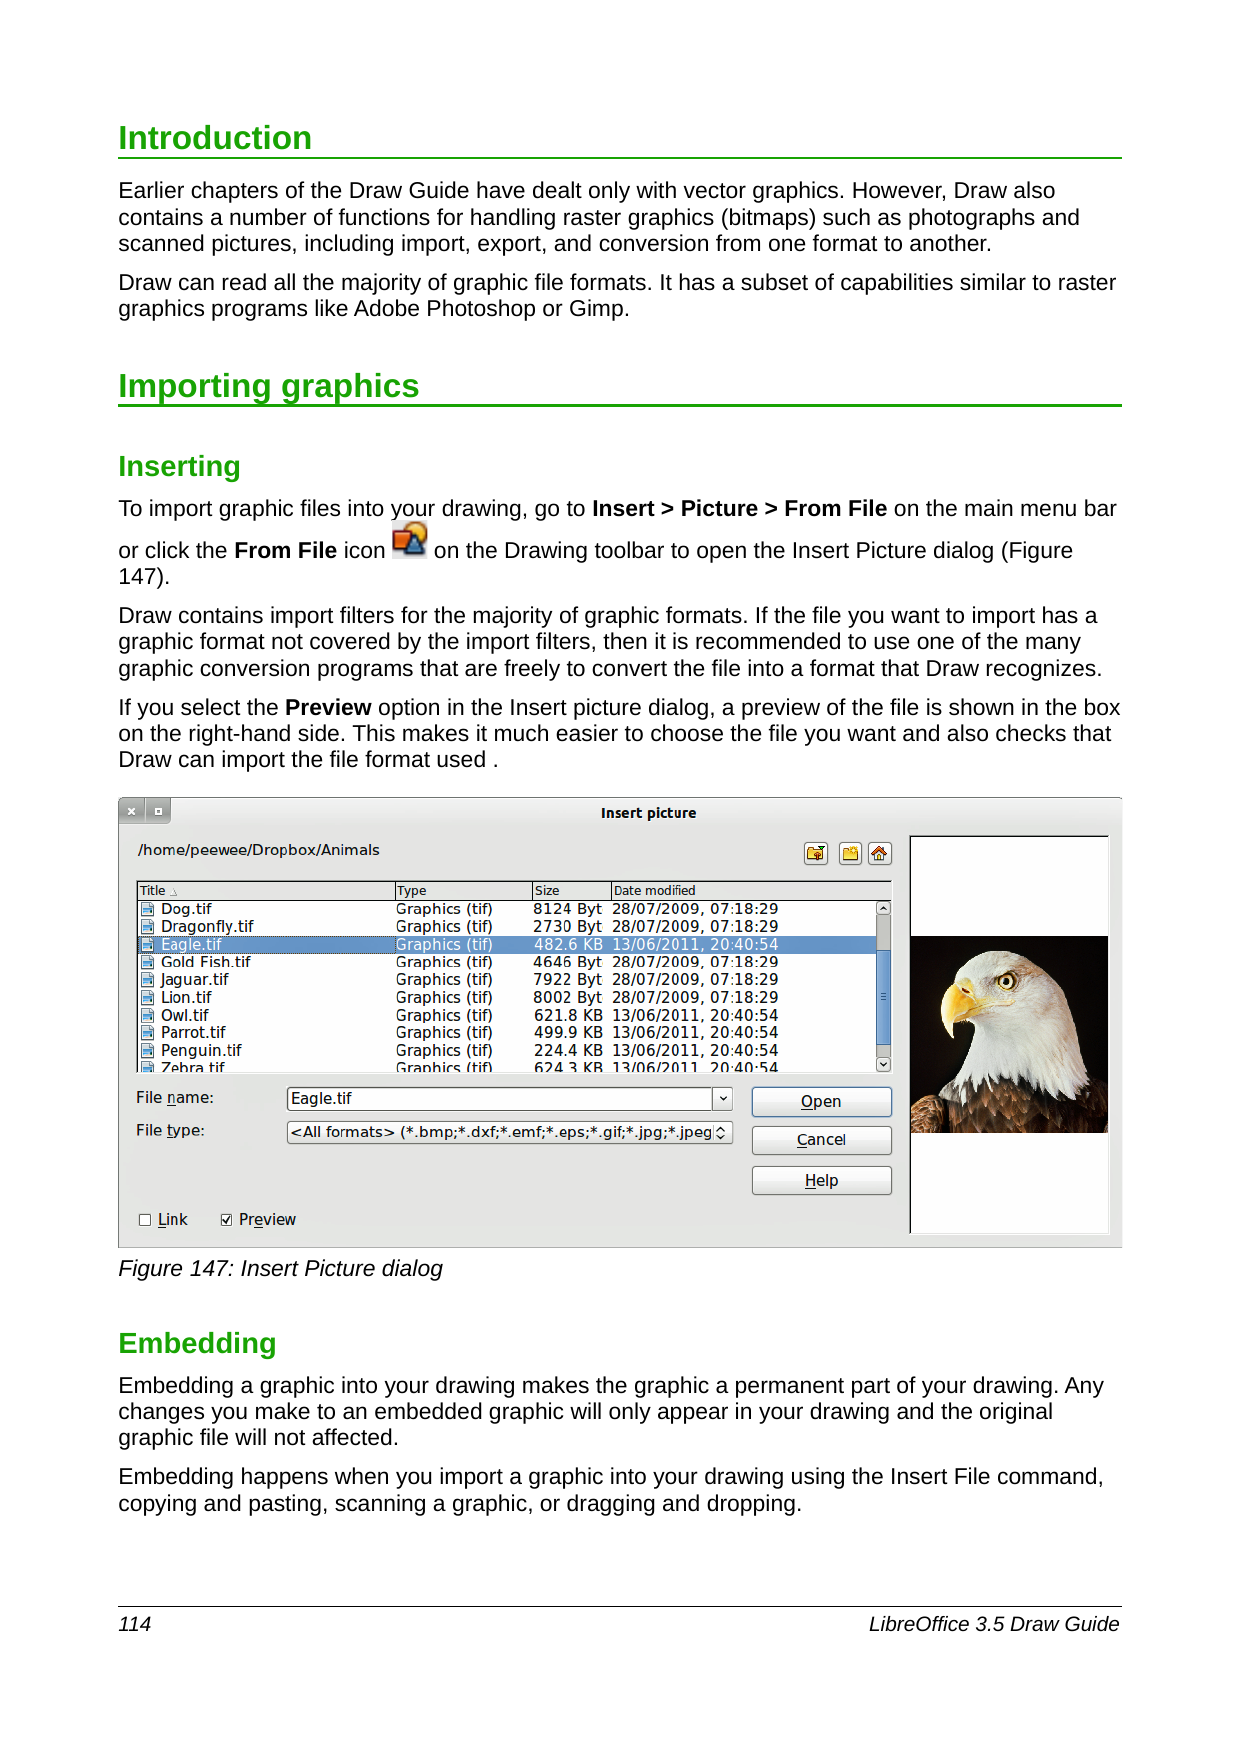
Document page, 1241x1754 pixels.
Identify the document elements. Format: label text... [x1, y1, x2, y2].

subtitle Inserting [118, 448, 1122, 482]
subtitle Embedding [118, 1326, 1122, 1359]
list To import graphic files into your drawing, go to Insert > Picture > From File on the main menu bar or click the From File icon on the Drawing toolbar to open the Insert Picture dialog (Figure 147). [118, 494, 1122, 589]
text Embedding a graphic into your drawing makes the graphic a permanent part of your drawing. Any changes you make to an embedded graphic will only appear in your drawing and the original graphic file will not affected. [118, 1372, 1122, 1451]
text Draw can read all the majority of graphic file formats. It has a subset of capabilities similar to raster graphics programs like Adobe Photoshop or Gimp. [118, 269, 1122, 322]
picture [118, 797, 1123, 1248]
text Earlier chapters of the Draw Guide have dealt only with vector graphics. However, Draw also contains a number of functions for handling raster graphics (bitmaps) such as photographs and scanned pictures, including import, export, and conversion from one format to another. [118, 177, 1122, 257]
list If you select the Preview option in the Insert picture dialog, a preview of the file is shown in the box on the right-hand side. This makes it much easier to choose the file you want and also checks that Draw can import the file format used . [118, 693, 1122, 773]
subtitle Introduction [118, 118, 1122, 157]
picture [392, 520, 428, 559]
text Embedding happens when you import a graphic into your drawing using the Insert File command, copying and pasting, scanning a graphic, or dragging and dropping. [118, 1463, 1122, 1516]
list Draw contains import filters for the majority of graphic formats. If the file you want to import has a graphic format not covered by the import filters, then it is recommended to use one of the many graphic conversion programs that are freely to convert the file into a format that Draw recognizes. [118, 602, 1122, 681]
subtitle Importing graphics [118, 366, 1122, 404]
list Figure 147: Insert Picture dialog [118, 1254, 1122, 1281]
